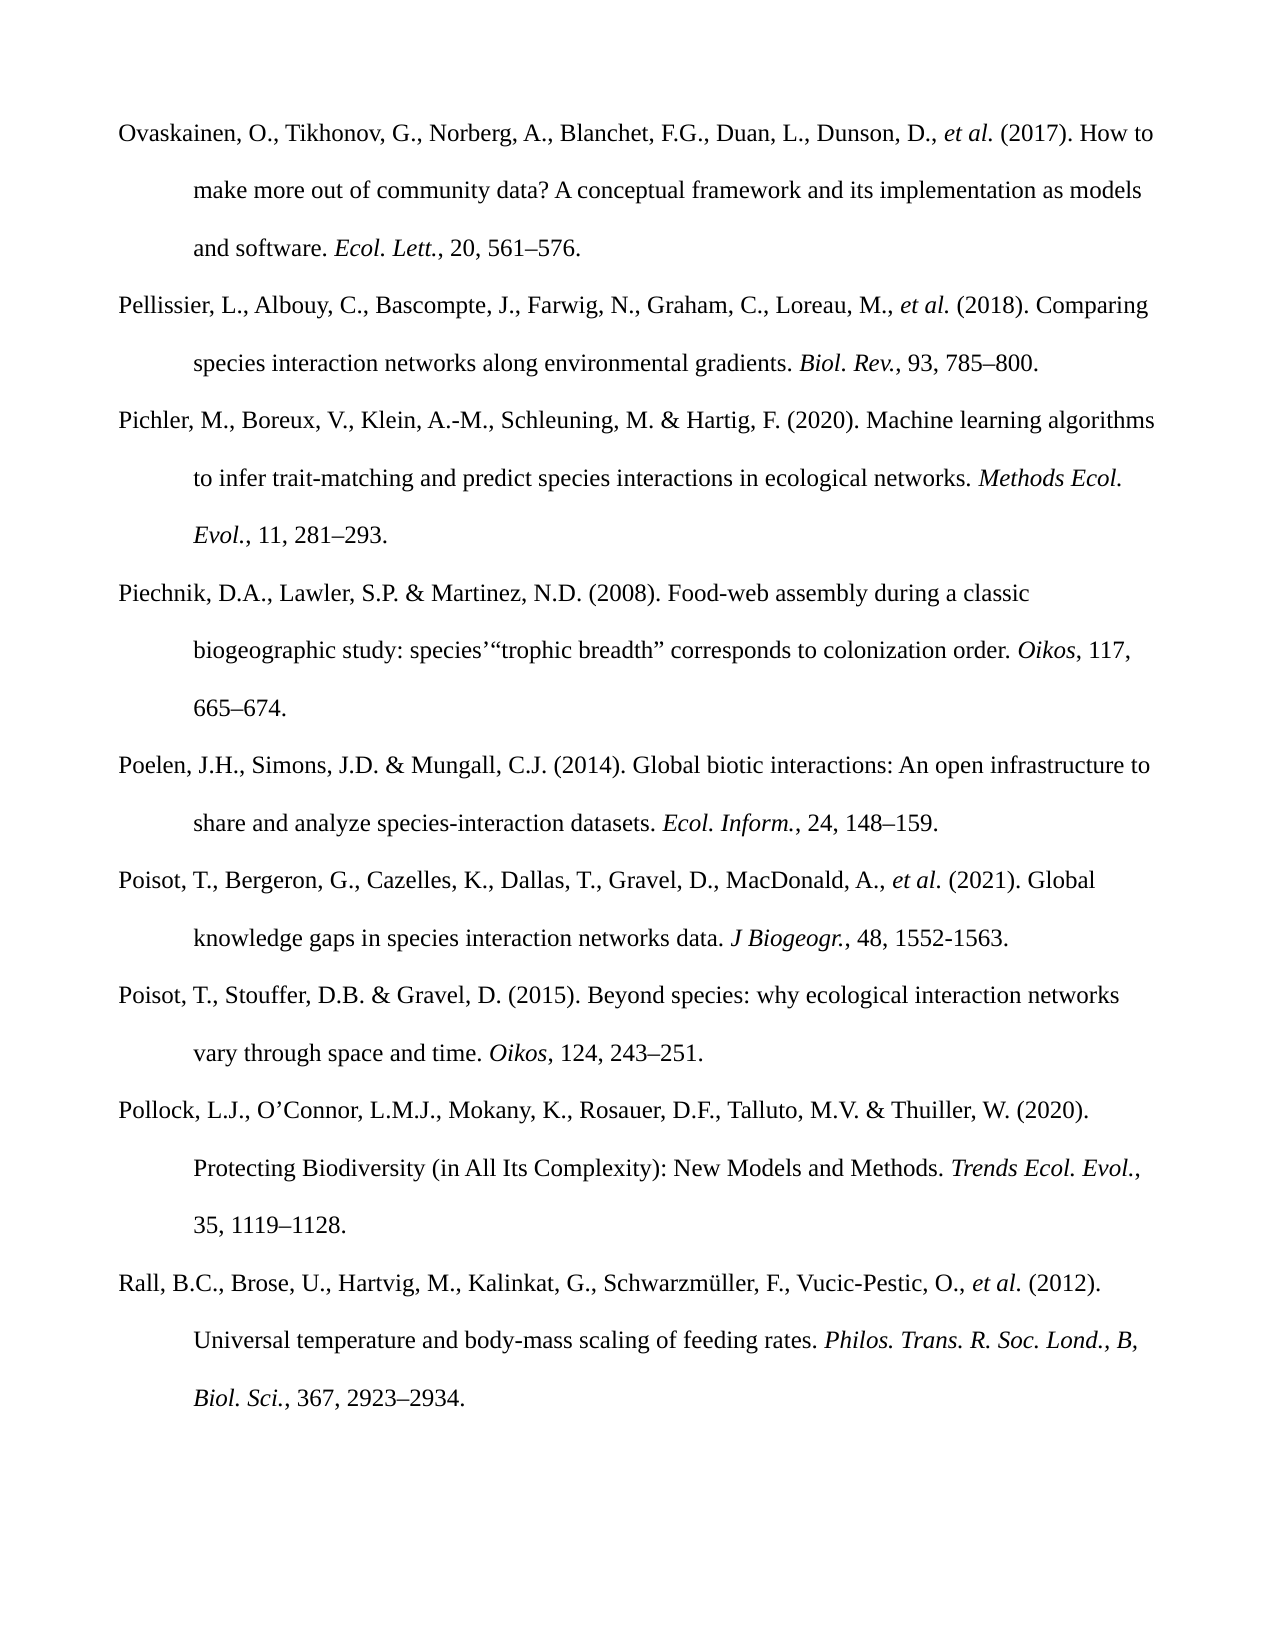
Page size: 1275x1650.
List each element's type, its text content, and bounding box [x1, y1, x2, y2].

text Poisot, T., Bergeron, G., Cazelles, K., Dallas, T., Gravel, D., MacDonald, A., et al. (2021). Global knowledge gaps in species interaction networks data. J Biogeogr., 48, 1552-1563. [118, 866, 1157, 952]
text Pichler, M., Boreux, V., Klein, A.-M., Schleuning, M. & Hartig, F. (2020). Machine learning algorithms to infer trait-matching and predict species interactions in ecological networks. Methods Ecol. Evol., 11, 281–293. [118, 406, 1157, 549]
text Pollock, L.J., O’Connor, L.M.J., Mokany, K., Rosauer, D.F., Talluto, M.V. & Thuiller, W. (2020). Protecting Biodiversity (in All Its Complexity): New Models and Methods. Trends Ecol. Evol., 35, 1119–1128. [118, 1096, 1157, 1239]
text Poelen, J.H., Simons, J.D. & Mungall, C.J. (2014). Global biotic interactions: An open infrastructure to share and analyze species-interaction datasets. Ecol. Inform., 24, 148–159. [118, 751, 1157, 837]
text Piechnik, D.A., Lawler, S.P. & Martinez, N.D. (2008). Food-web assembly during a classic biogeographic study: species’“trophic breadth” corresponds to colonization order. Oikos, 117, 665–674. [118, 578, 1157, 722]
text Poisot, T., Stouffer, D.B. & Gravel, D. (2015). Beyond species: why ecological interaction networks vary through space and time. Oikos, 124, 243–251. [118, 981, 1157, 1067]
text Rall, B.C., Brose, U., Hartvig, M., Kalinkat, G., Schwarzmüller, F., Vucic-Pestic, O., et al. (2012). Universal temperature and body-mass scaling of feeding rates. Philos. Trans. R. Soc. Lond., B, Biol. Sci., 367, 2923–2934. [118, 1268, 1157, 1412]
text Ovaskainen, O., Tikhonov, G., Norberg, A., Blanchet, F.G., Duan, L., Dunson, D., et al. (2017). How to make more out of community data? A conceptual framework and its implementation as models and software. Ecol. Lett., 20, 561–576. [118, 118, 1157, 262]
text Pellissier, L., Albouy, C., Bascompte, J., Farwig, N., Graham, C., Loreau, M., et al. (2018). Comparing species interaction networks along environmental gradients. Biol. Rev., 93, 785–800. [118, 291, 1157, 377]
